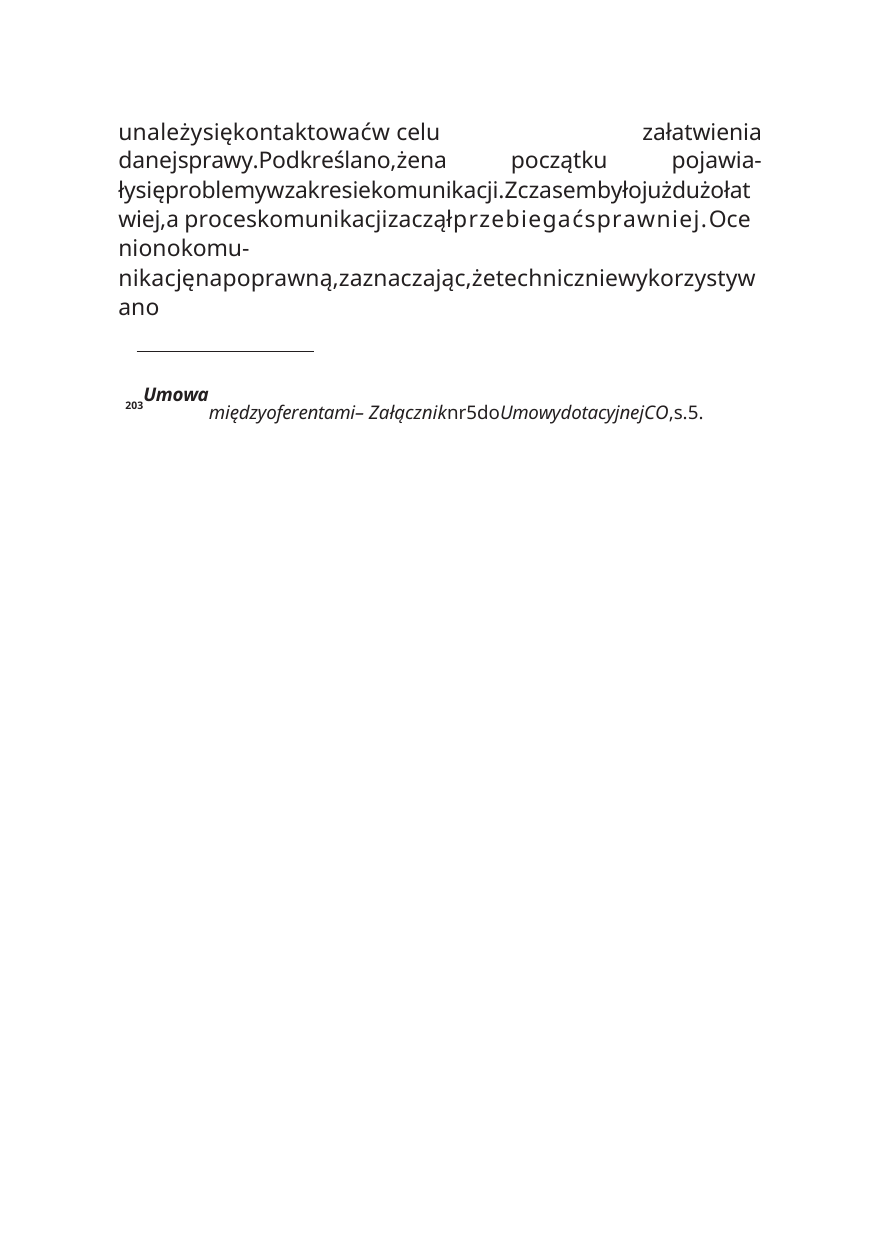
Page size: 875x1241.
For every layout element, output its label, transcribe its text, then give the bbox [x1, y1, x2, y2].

text unależysiękontaktowaćwcelu załatwienia danejsprawy.Podkreślano,żena początku pojawia-łysięproblemywzakresiekomunikacji.Zczasembyłojużdużołatwiej,aproceskomunikacjizacząłprzebiegaćsprawniej.Ocenionokomu-nikacjęnapoprawną,zaznaczając,żetechniczniewykorzystywano [118, 117, 762, 322]
text 203Umowamiędzyoferentami– Załączniknr5doUmowydotacyjnejCO,s.5. [125, 381, 772, 424]
